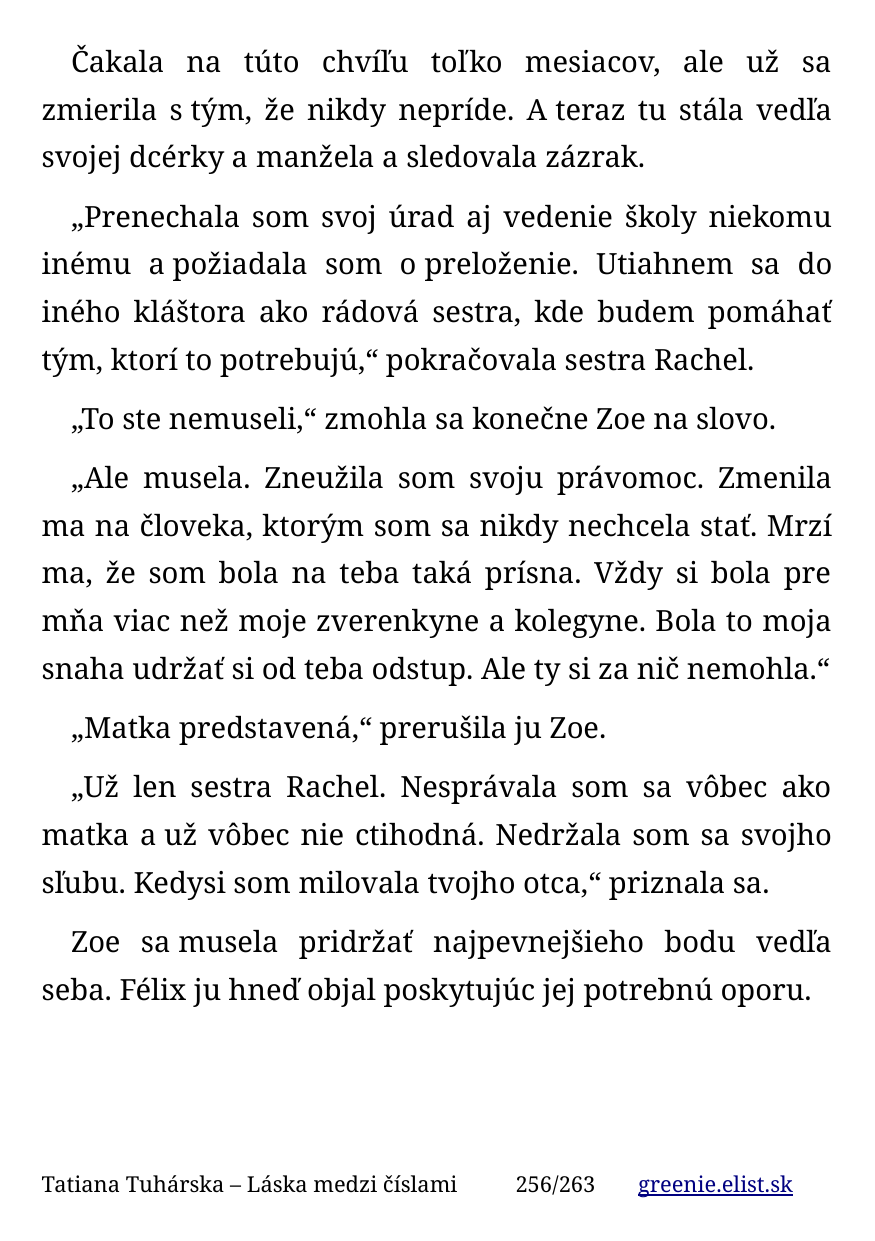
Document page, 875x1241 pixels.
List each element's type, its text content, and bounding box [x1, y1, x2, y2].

text Čakala na túto chvíľu toľko mesiacov, ale už sa zmierila s tým, že nikdy nepríde. A teraz tu stála vedľa svojej dcérky a manžela a sledovala zázrak. [41, 41, 833, 176]
text „Už len sestra Rachel. Nesprávala som sa vôbec ako matka a už vôbec nie ctihodná. Nedržala som sa svojho sľubu. Kedysi som milovala tvojho otca,“ priznala sa. [41, 767, 833, 902]
text „To ste nemuseli,“ zmohla sa konečne Zoe na slovo. [41, 398, 833, 438]
text „Matka predstavená,“ prerušila ju Zoe. [41, 707, 833, 747]
text „Prenechala som svoj úrad aj vedenie školy niekomu inému a požiadala som o preloženie. Utiahnem sa do iného kláštora ako rádová sestra, kde budem pomáhať tým, ktorí to potrebujú,“ pokračovala sestra Rachel. [41, 196, 833, 378]
text Zoe sa musela pridržať najpevnejšieho bodu vedľa seba. Félix ju hneď objal poskytujúc jej potrebnú oporu. [41, 921, 833, 1008]
text „Ale musela. Zneužila som svoju právomoc. Zmenila ma na človeka, ktorým som sa nikdy nechcela stať. Mrzí ma, že som bola na teba taká prísna. Vždy si bola pre mňa viac než moje zverenkyne a kolegyne. Bola to moja snaha udržať si od teba odstup. Ale ty si za nič nemohla.“ [41, 457, 833, 688]
